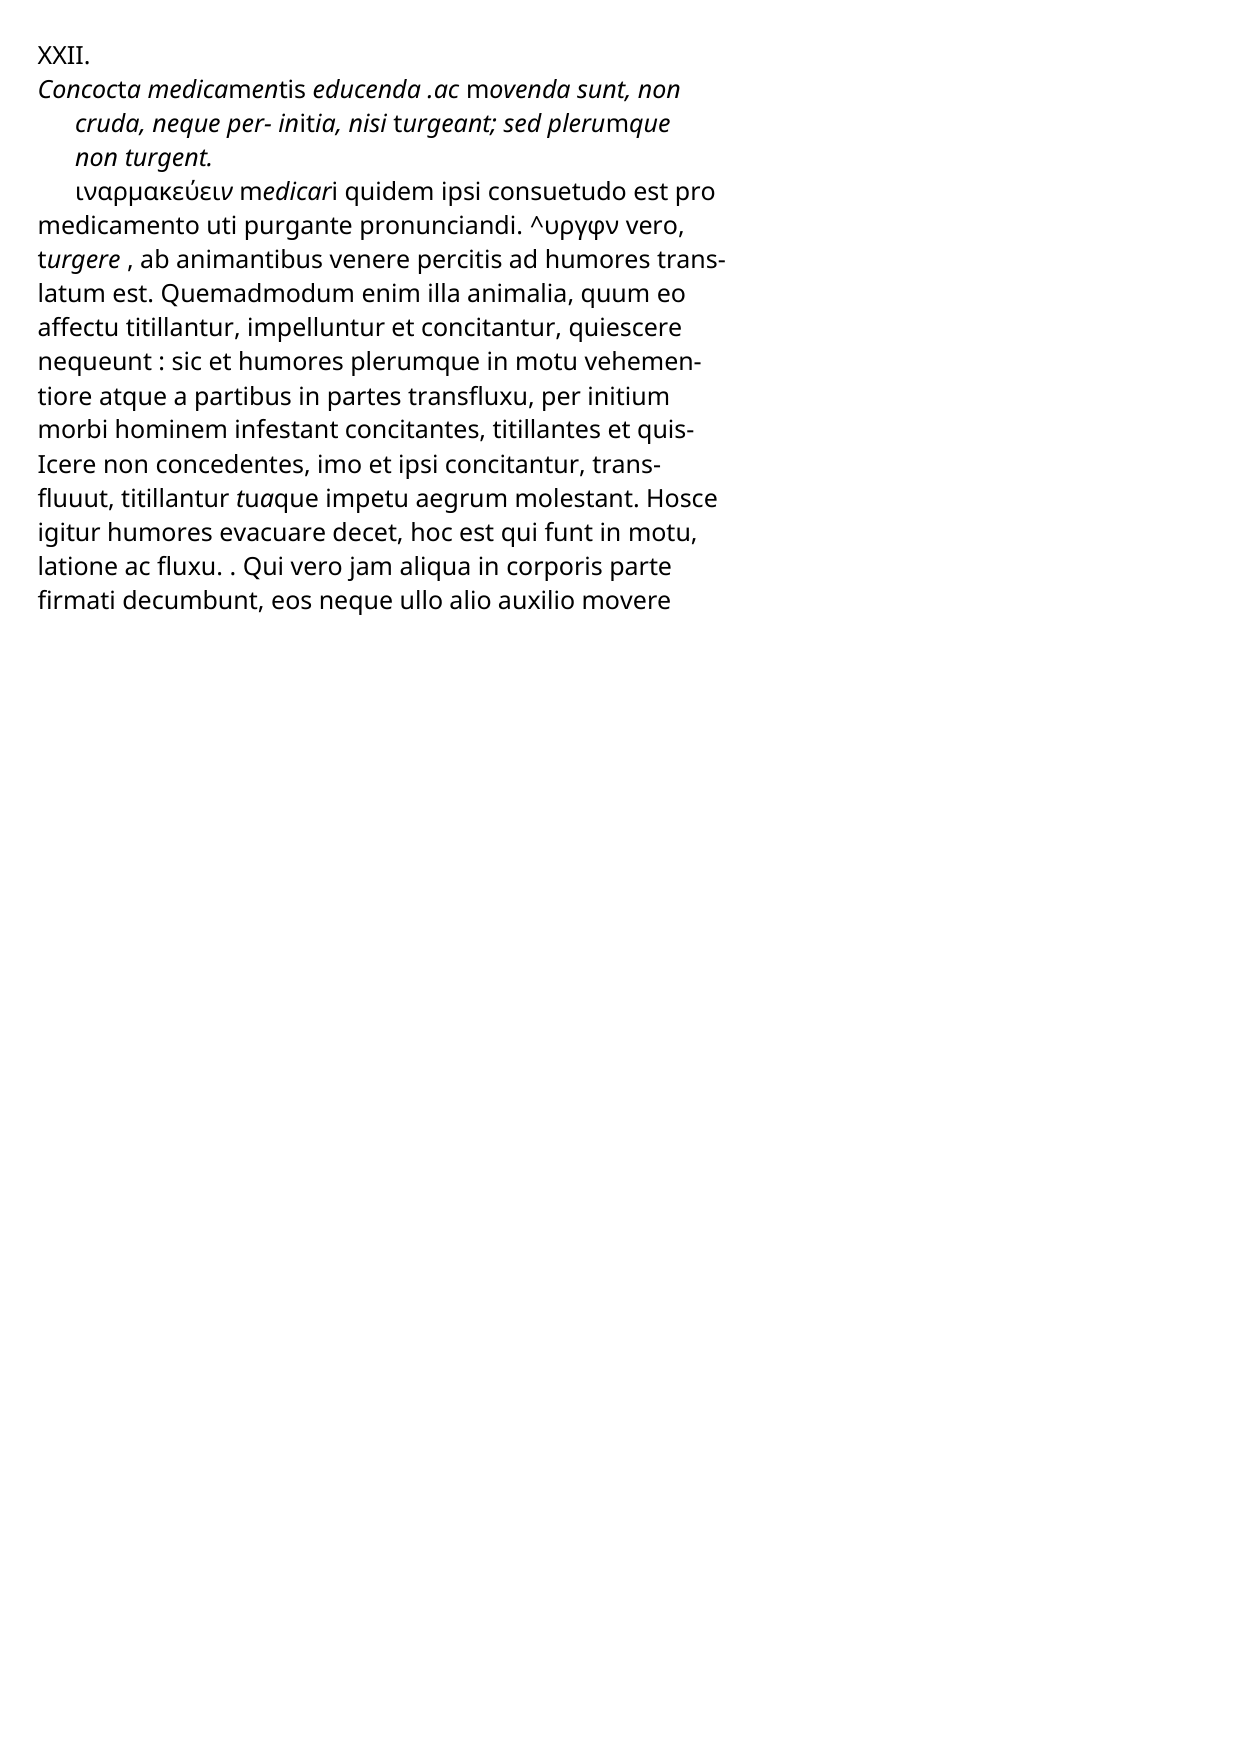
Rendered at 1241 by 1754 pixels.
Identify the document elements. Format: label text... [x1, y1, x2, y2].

text XXII. [37, 37, 1203, 72]
text ιναρμακεύειν medicari quidem ipsi consuetudo est pro medicamento uti purgante pronunciandi. ^υργφν vero, turgere , ab animantibus venere percitis ad humores trans- latum est. Quemadmodum enim illa animalia, quum eo affectu titillantur, impelluntur et concitantur, quiescere nequeunt : sic et humores plerumque in motu vehemen- tiore atque a partibus in partes transfluxu, per initium morbi hominem infestant concitantes, titillantes et quis- Icere non concedentes, imo et ipsi concitantur, trans- fluuut, titillantur tuaque impetu aegrum molestant. Hosce igitur humores evacuare decet, hoc est qui funt in motu, latione ac fluxu. . Qui vero jam aliqua in corporis parte firmati decumbunt, eos neque ullo alio auxilio movere [37, 174, 1203, 617]
text Concocta medicamentis educenda .ac movenda sunt, non cruda, neque per- initia, nisi turgeant; sed plerumque non turgent. [37, 72, 1203, 174]
